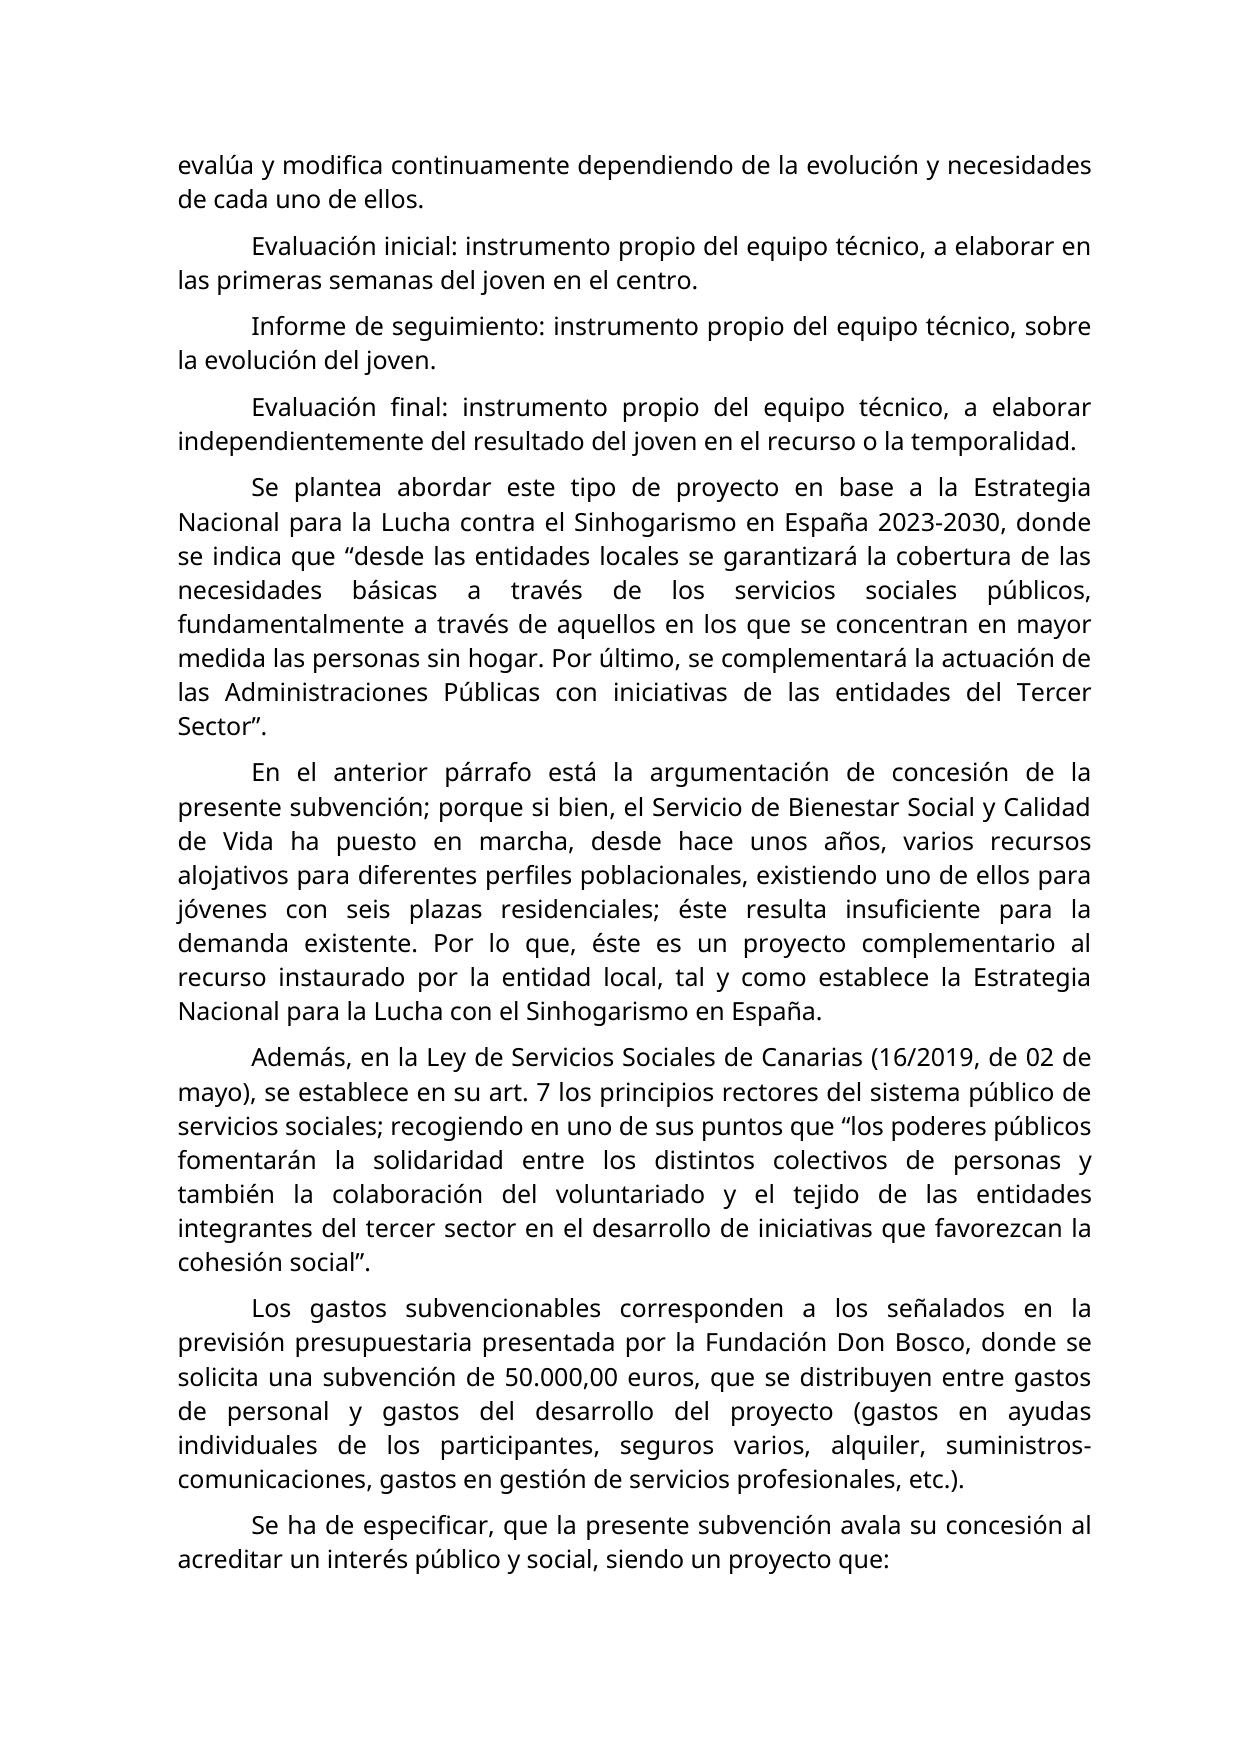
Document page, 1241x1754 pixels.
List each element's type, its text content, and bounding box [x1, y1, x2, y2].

text En el anterior párrafo está la argumentación de concesión de la presente subvención; porque si bien, el Servicio de Bienestar Social y Calidad de Vida ha puesto en marcha, desde hace unos años, varios recursos alojativos para diferentes perfiles poblacionales, existiendo uno de ellos para jóvenes con seis plazas residenciales; éste resulta insuficiente para la demanda existente. Por lo que, éste es un proyecto complementario al recurso instaurado por la entidad local, tal y como establece la Estrategia Nacional para la Lucha con el Sinhogarismo en España. [177, 755, 1093, 1028]
text Informe de seguimiento: instrumento propio del equipo técnico, sobre la evolución del joven. [177, 309, 1093, 377]
text Además, en la Ley de Servicios Sociales de Canarias (16/2019, de 02 de mayo), se establece en su art. 7 los principios rectores del sistema público de servicios sociales; recogiendo en uno de sus puntos que “los poderes públicos fomentarán la solidaridad entre los distintos colectivos de personas y también la colaboración del voluntariado y el tejido de las entidades integrantes del tercer sector en el desarrollo de iniciativas que favorezcan la cohesión social”. [177, 1040, 1093, 1278]
text Se ha de especificar, que la presente subvención avala su concesión al acreditar un interés público y social, siendo un proyecto que: [177, 1508, 1093, 1576]
text Evaluación final: instrumento propio del equipo técnico, a elaborar independientemente del resultado del joven en el recurso o la temporalidad. [177, 389, 1093, 458]
text Evaluación inicial: instrumento propio del equipo técnico, a elaborar en las primeras semanas del joven en el centro. [177, 228, 1093, 296]
text Los gastos subvencionables corresponden a los señalados en la previsión presupuestaria presentada por la Fundación Don Bosco, donde se solicita una subvención de 50.000,00 euros, que se distribuyen entre gastos de personal y gastos del desarrollo del proyecto (gastos en ayudas individuales de los participantes, seguros varios, alquiler, suministros-comunicaciones, gastos en gestión de servicios profesionales, etc.). [177, 1291, 1093, 1495]
text evalúa y modifica continuamente dependiendo de la evolución y necesidades de cada uno de ellos. [177, 148, 1093, 216]
text Se plantea abordar este tipo de proyecto en base a la Estrategia Nacional para la Lucha contra el Sinhogarismo en España 2023-2030, donde se indica que “desde las entidades locales se garantizará la cobertura de las necesidades básicas a través de los servicios sociales públicos, fundamentalmente a través de aquellos en los que se concentran en mayor medida las personas sin hogar. Por último, se complementará la actuación de las Administraciones Públicas con iniciativas de las entidades del Tercer Sector”. [177, 470, 1093, 743]
